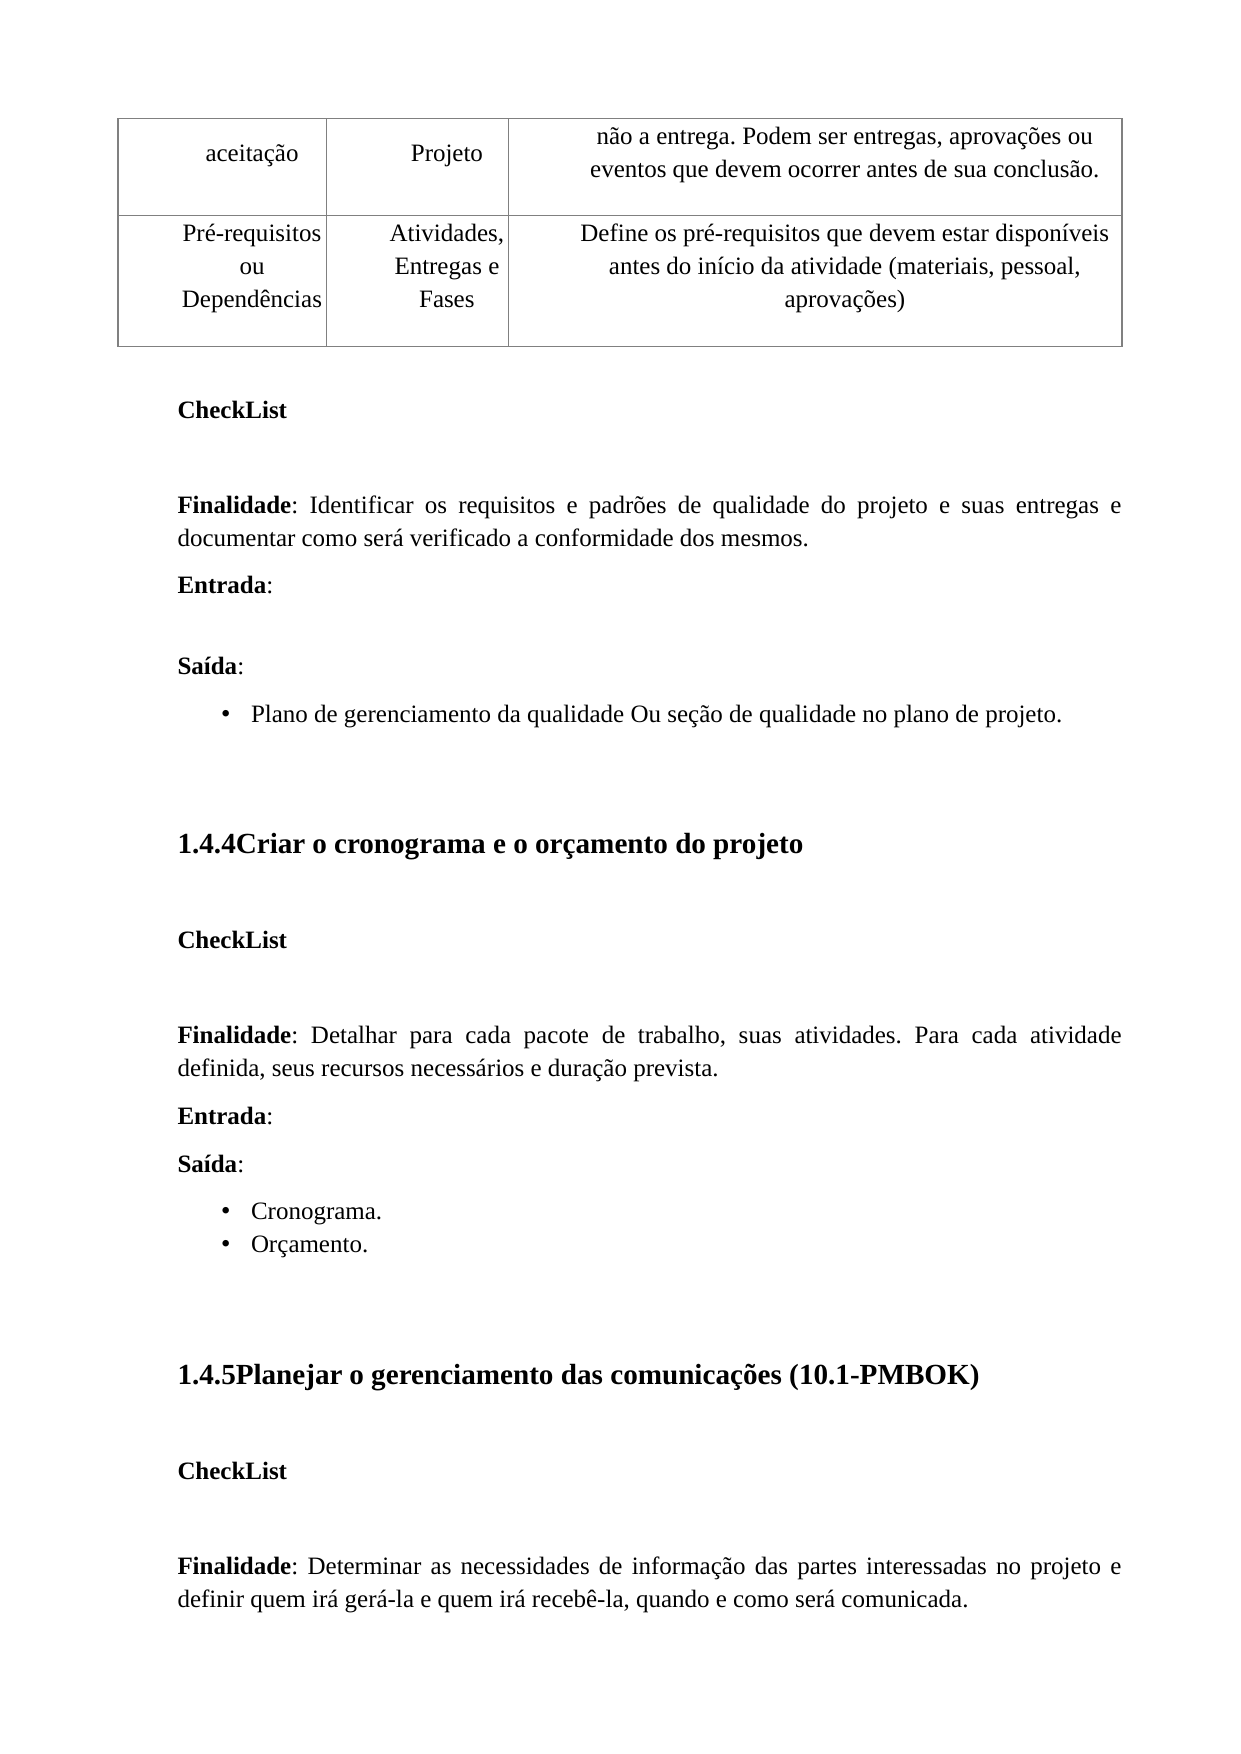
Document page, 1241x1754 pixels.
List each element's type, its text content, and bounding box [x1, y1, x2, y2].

list Cronograma. [221, 1196, 1122, 1225]
table_cell Projeto [327, 119, 508, 215]
table_cell Pré-requisitos ou Dependências [119, 216, 326, 346]
subtitle 1.4.4Criar o cronograma e o orçamento do projeto [177, 827, 1122, 860]
subtitle 1.4.5Planejar o gerenciamento das comunicações (10.1-PMBOK) [177, 1357, 1122, 1391]
text Finalidade: Identificar os requisitos e padrões de qualidade do projeto e suas entregas e documentar como será verificado a conformidade dos mesmos. [177, 490, 1122, 552]
text Saída: [177, 651, 1122, 680]
text CheckList [177, 925, 1122, 954]
text CheckList [177, 1456, 1122, 1484]
list Orçamento. [221, 1229, 1122, 1258]
text Saída: [177, 1149, 1122, 1177]
table_cell não a entrega. Podem ser entregas, aprovações ou eventos que devem ocorrer antes de sua conclusão. [509, 119, 1121, 215]
table_cell Atividades, Entregas e Fases [327, 216, 508, 346]
text CheckList [177, 395, 1122, 423]
table_cell Define os pré-requisitos que devem estar disponíveis antes do início da atividade (materiais, pessoal, aprovações) [509, 216, 1121, 346]
text Finalidade: Determinar as necessidades de informação das partes interessadas no projeto e definir quem irá gerá-la e quem irá recebê-la, quando e como será comunicada. [177, 1551, 1122, 1613]
table_cell aceitação [119, 119, 326, 215]
text Entrada: [177, 571, 1122, 599]
text Entrada: [177, 1101, 1122, 1130]
list Plano de gerenciamento da qualidade Ou seção de qualidade no plano de projeto. [221, 699, 1122, 727]
text Finalidade: Detalhar para cada pacote de trabalho, suas atividades. Para cada atividade definida, seus recursos necessários e duração prevista. [177, 1020, 1122, 1082]
